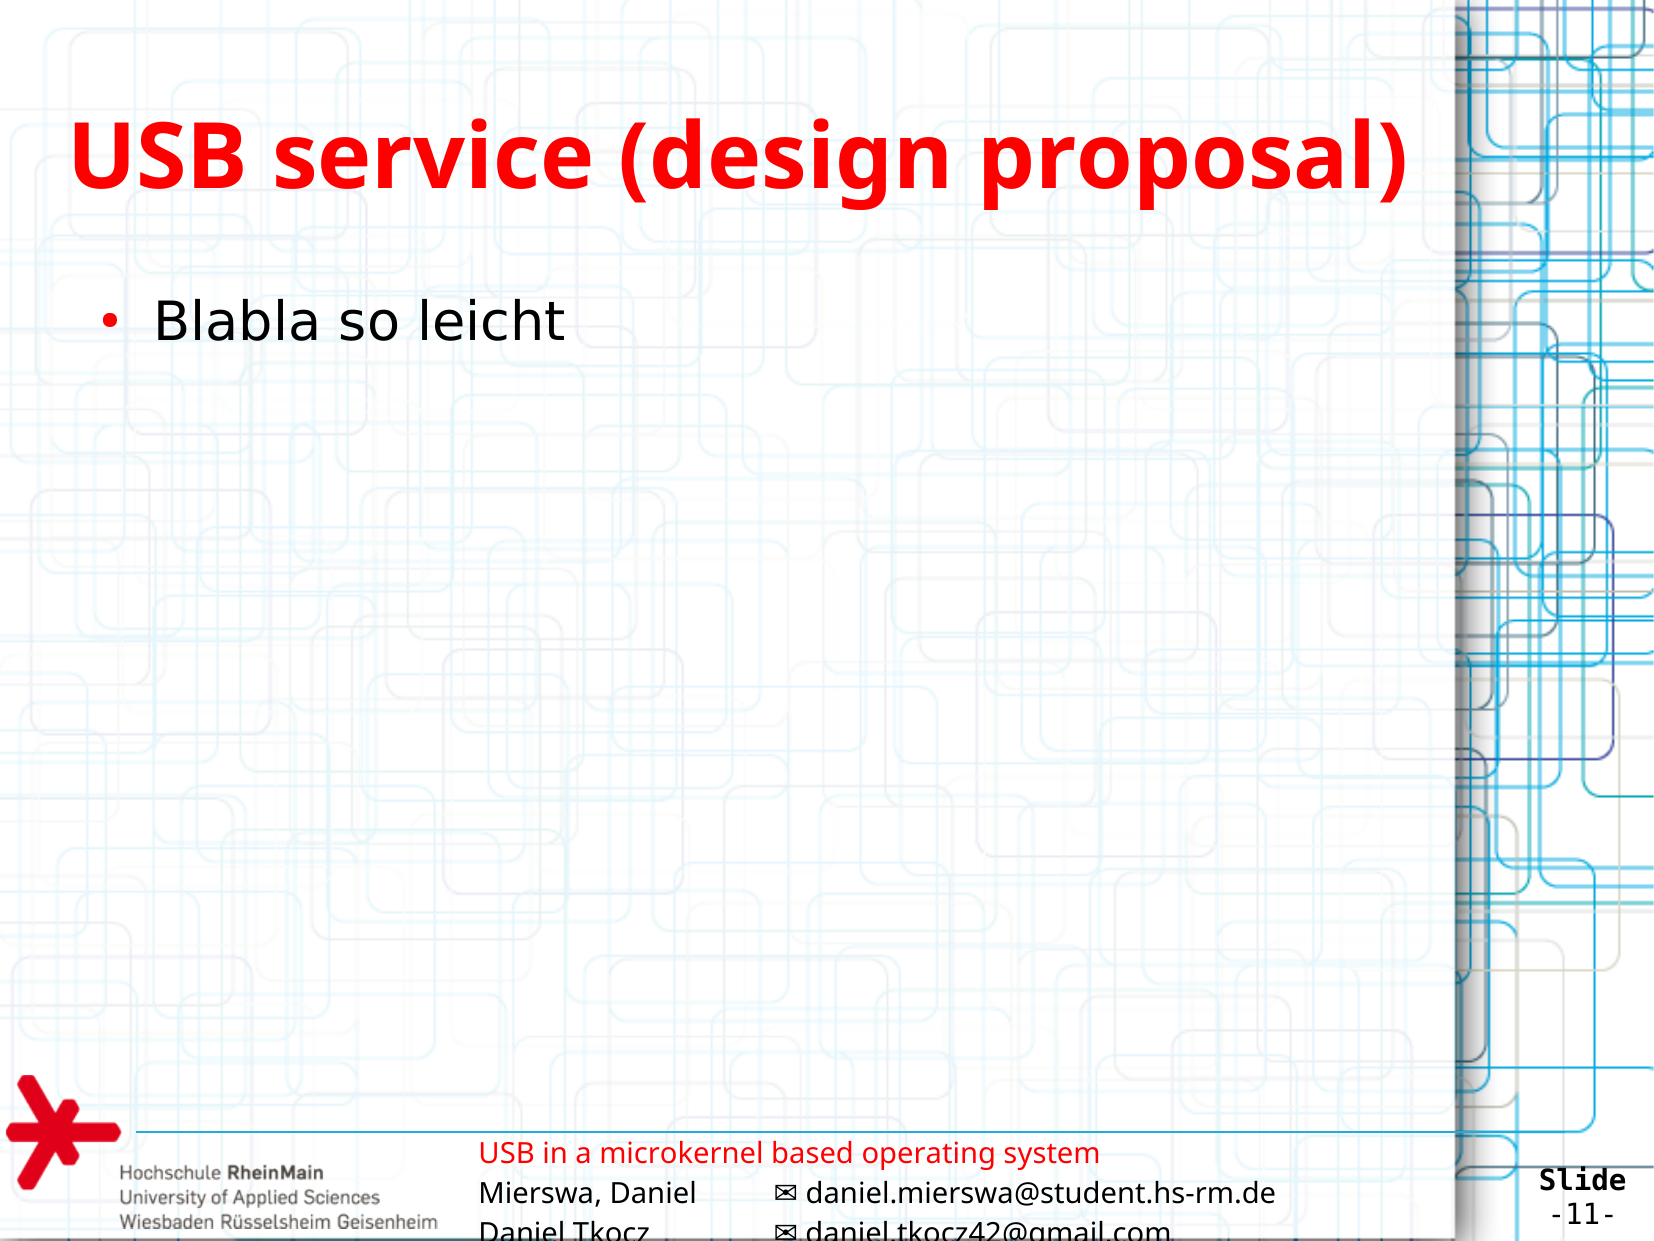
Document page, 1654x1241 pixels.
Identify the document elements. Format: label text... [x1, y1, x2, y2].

picture [608, 1229, 617, 1241]
picture [521, 1229, 529, 1241]
picture [927, 1229, 936, 1241]
picture [869, 1229, 877, 1234]
picture [1012, 1230, 1018, 1238]
picture [778, 1234, 792, 1238]
picture [776, 1228, 782, 1237]
picture [777, 1226, 793, 1231]
title USB service (design proposal) [59, 49, 1418, 257]
picture [545, 1229, 553, 1234]
list Blabla so leicht [82, 290, 1418, 1010]
picture [503, 1235, 510, 1241]
picture [483, 1224, 495, 1241]
picture [788, 1228, 794, 1237]
picture [809, 1229, 818, 1241]
picture [1077, 1235, 1084, 1241]
picture [1032, 1229, 1041, 1241]
picture [1051, 1229, 1058, 1241]
picture [0, 0, 1654, 1241]
picture [1149, 1229, 1156, 1241]
picture [1159, 1229, 1166, 1241]
picture [827, 1235, 834, 1241]
picture [1006, 1224, 1024, 1241]
picture [971, 1225, 979, 1236]
picture [1130, 1229, 1139, 1241]
picture [1061, 1229, 1068, 1241]
picture [844, 1229, 852, 1241]
